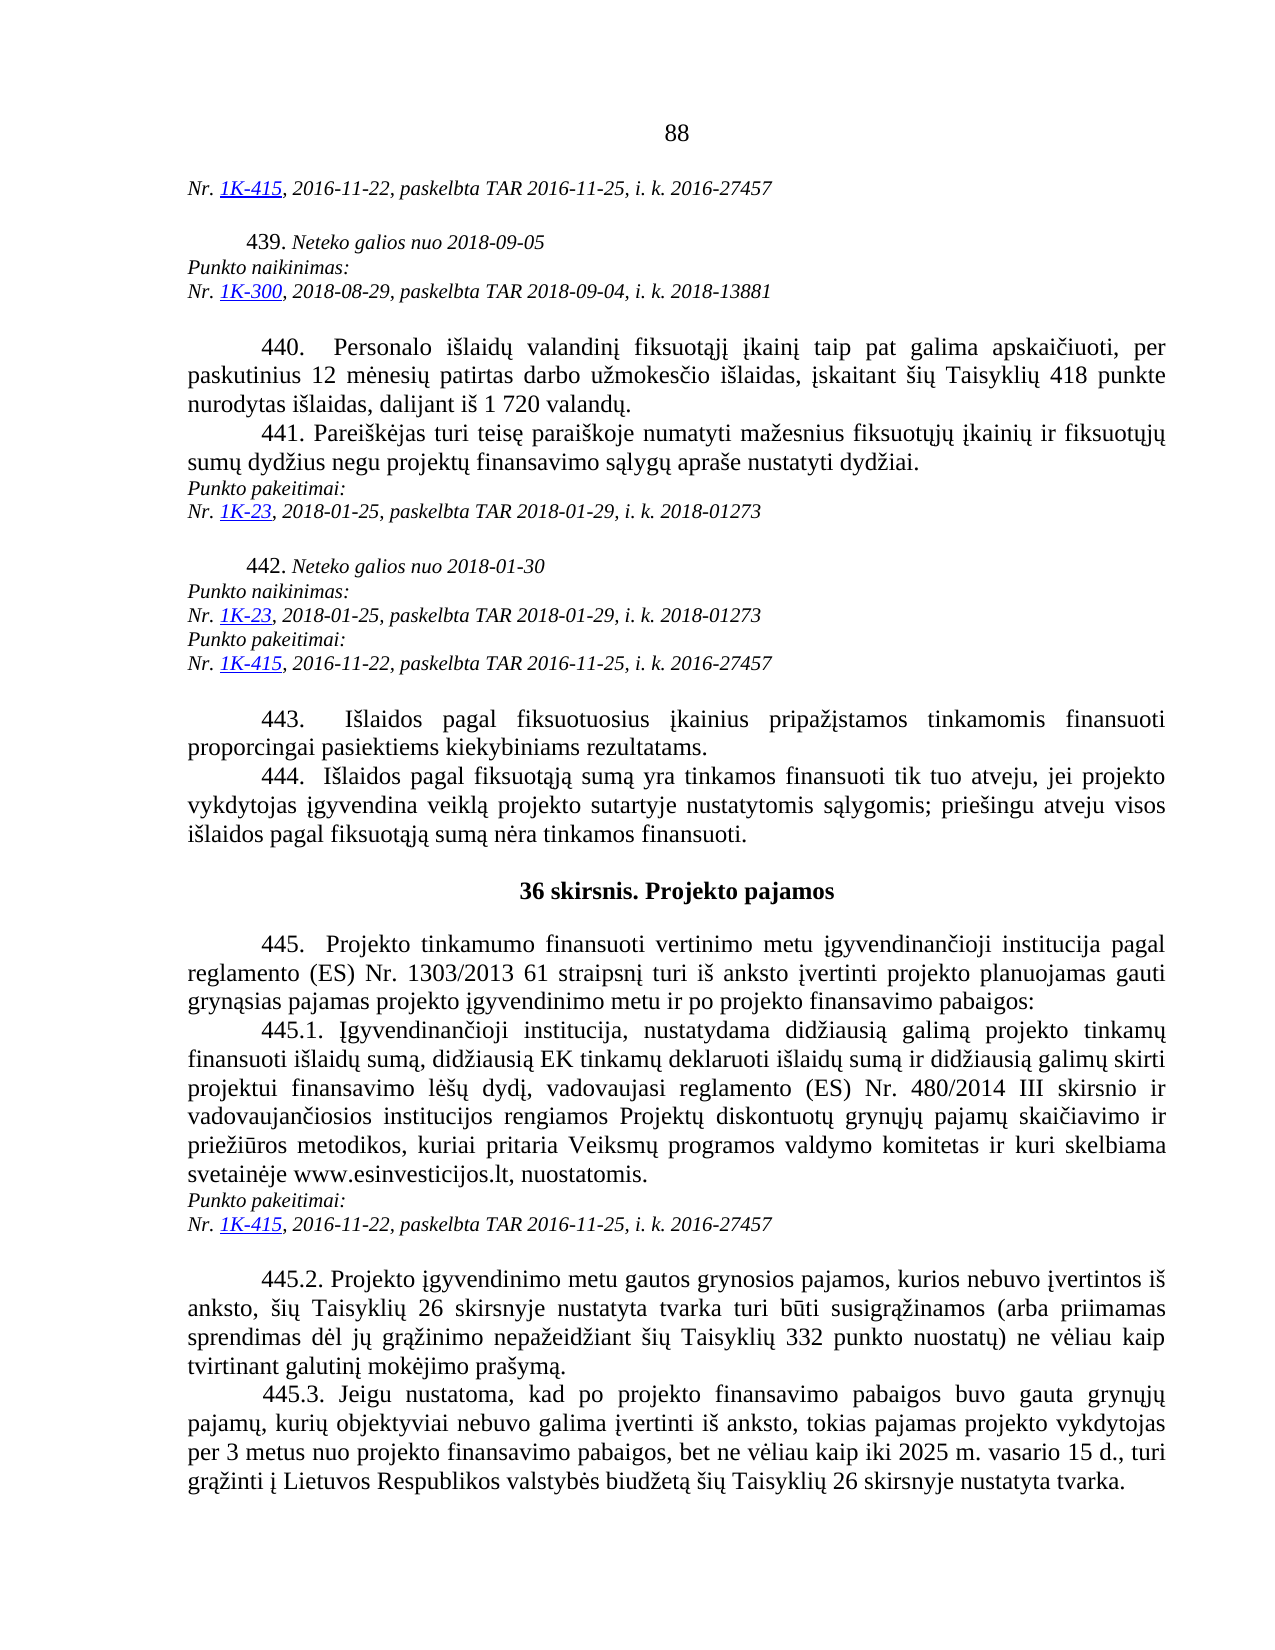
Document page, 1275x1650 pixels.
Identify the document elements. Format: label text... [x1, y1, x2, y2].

text Nr. 1K-300, 2018-08-29, paskelbta TAR 2018-09-04, i. k. 2018-13881 [187, 279, 1167, 303]
text 445.2. Projekto įgyvendinimo metu gautos grynosios pajamos, kurios nebuvo įvertintos iš anksto, šių Taisyklių 26 skirsnyje nustatyta tvarka turi būti susigrąžinamos (arba priimamas sprendimas dėl jų grąžinimo nepažeidžiant šių Taisyklių 332 punkto nuostatų) ne vėliau kaip tvirtinant galutinį mokėjimo prašymą. [187, 1264, 1167, 1379]
subtitle 36 skirsnis. Projekto pajamos [246, 876, 1107, 905]
text Punkto naikinimas: [187, 579, 1167, 603]
text 443. Išlaidos pagal fiksuotuosius įkainius pripažįstamos tinkamomis finansuoti proporcingai pasiektiems kiekybiniams rezultatams. [187, 704, 1167, 761]
text Nr. 1K-23, 2018-01-25, paskelbta TAR 2018-01-29, i. k. 2018-01273 [187, 603, 1167, 627]
text Punkto pakeitimai: [187, 475, 1167, 499]
text 441. Pareiškėjas turi teisę paraiškoje numatyti mažesnius fiksuotųjų įkainių ir fiksuotųjų sumų dydžius negu projektų finansavimo sąlygų apraše nustatyti dydžiai. [187, 418, 1167, 475]
text 442. Neteko galios nuo 2018-01-30 [187, 552, 1167, 579]
text Nr. 1K-415, 2016-11-22, paskelbta TAR 2016-11-25, i. k. 2016-27457 [187, 1212, 1167, 1236]
text 444. Išlaidos pagal fiksuotąją sumą yra tinkamos finansuoti tik tuo atveju, jei projekto vykdytojas įgyvendina veiklą projekto sutartyje nustatytomis sąlygomis; priešingu atveju visos išlaidos pagal fiksuotąją sumą nėra tinkamos finansuoti. [187, 761, 1167, 847]
text Punkto naikinimas: [187, 255, 1167, 279]
text 440. Personalo išlaidų valandinį fiksuotąjį įkainį taip pat galima apskaičiuoti, per paskutinius 12 mėnesių patirtas darbo užmokesčio išlaidas, įskaitant šių Taisyklių 418 punkte nurodytas išlaidas, dalijant iš 1 720 valandų. [187, 332, 1167, 418]
text 445. Projekto tinkamumo finansuoti vertinimo metu įgyvendinančioji institucija pagal reglamento (ES) Nr. 1303/2013 61 straipsnį turi iš anksto įvertinti projekto planuojamas gauti grynąsias pajamas projekto įgyvendinimo metu ir po projekto finansavimo pabaigos: [187, 929, 1167, 1015]
text Nr. 1K-415, 2016-11-22, paskelbta TAR 2016-11-25, i. k. 2016-27457 [187, 176, 1167, 200]
text Punkto pakeitimai: [187, 627, 1167, 651]
text 445.3. Jeigu nustatoma, kad po projekto finansavimo pabaigos buvo gauta grynųjų pajamų, kurių objektyviai nebuvo galima įvertinti iš anksto, tokias pajamas projekto vykdytojas per 3 metus nuo projekto finansavimo pabaigos, bet ne vėliau kaip iki 2025 m. vasario 15 d., turi grąžinti į Lietuvos Respublikos valstybės biudžetą šių Taisyklių 26 skirsnyje nustatyta tvarka. [187, 1379, 1167, 1494]
text 445.1. Įgyvendinančioji institucija, nustatydama didžiausią galimą projekto tinkamų finansuoti išlaidų sumą, didžiausią EK tinkamų deklaruoti išlaidų sumą ir didžiausią galimų skirti projektui finansavimo lėšų dydį, vadovaujasi reglamento (ES) Nr. 480/2014 III skirsnio ir vadovaujančiosios institucijos rengiamos Projektų diskontuotų grynųjų pajamų skaičiavimo ir priežiūros metodikos, kuriai pritaria Veiksmų programos valdymo komitetas ir kuri skelbiama svetainėje www.esinvesticijos.lt, nuostatomis. [187, 1015, 1167, 1188]
text 439. Neteko galios nuo 2018-09-05 [187, 228, 1167, 255]
text Nr. 1K-23, 2018-01-25, paskelbta TAR 2018-01-29, i. k. 2018-01273 [187, 499, 1167, 523]
text Nr. 1K-415, 2016-11-22, paskelbta TAR 2016-11-25, i. k. 2016-27457 [187, 651, 1167, 675]
text Punkto pakeitimai: [187, 1188, 1167, 1212]
